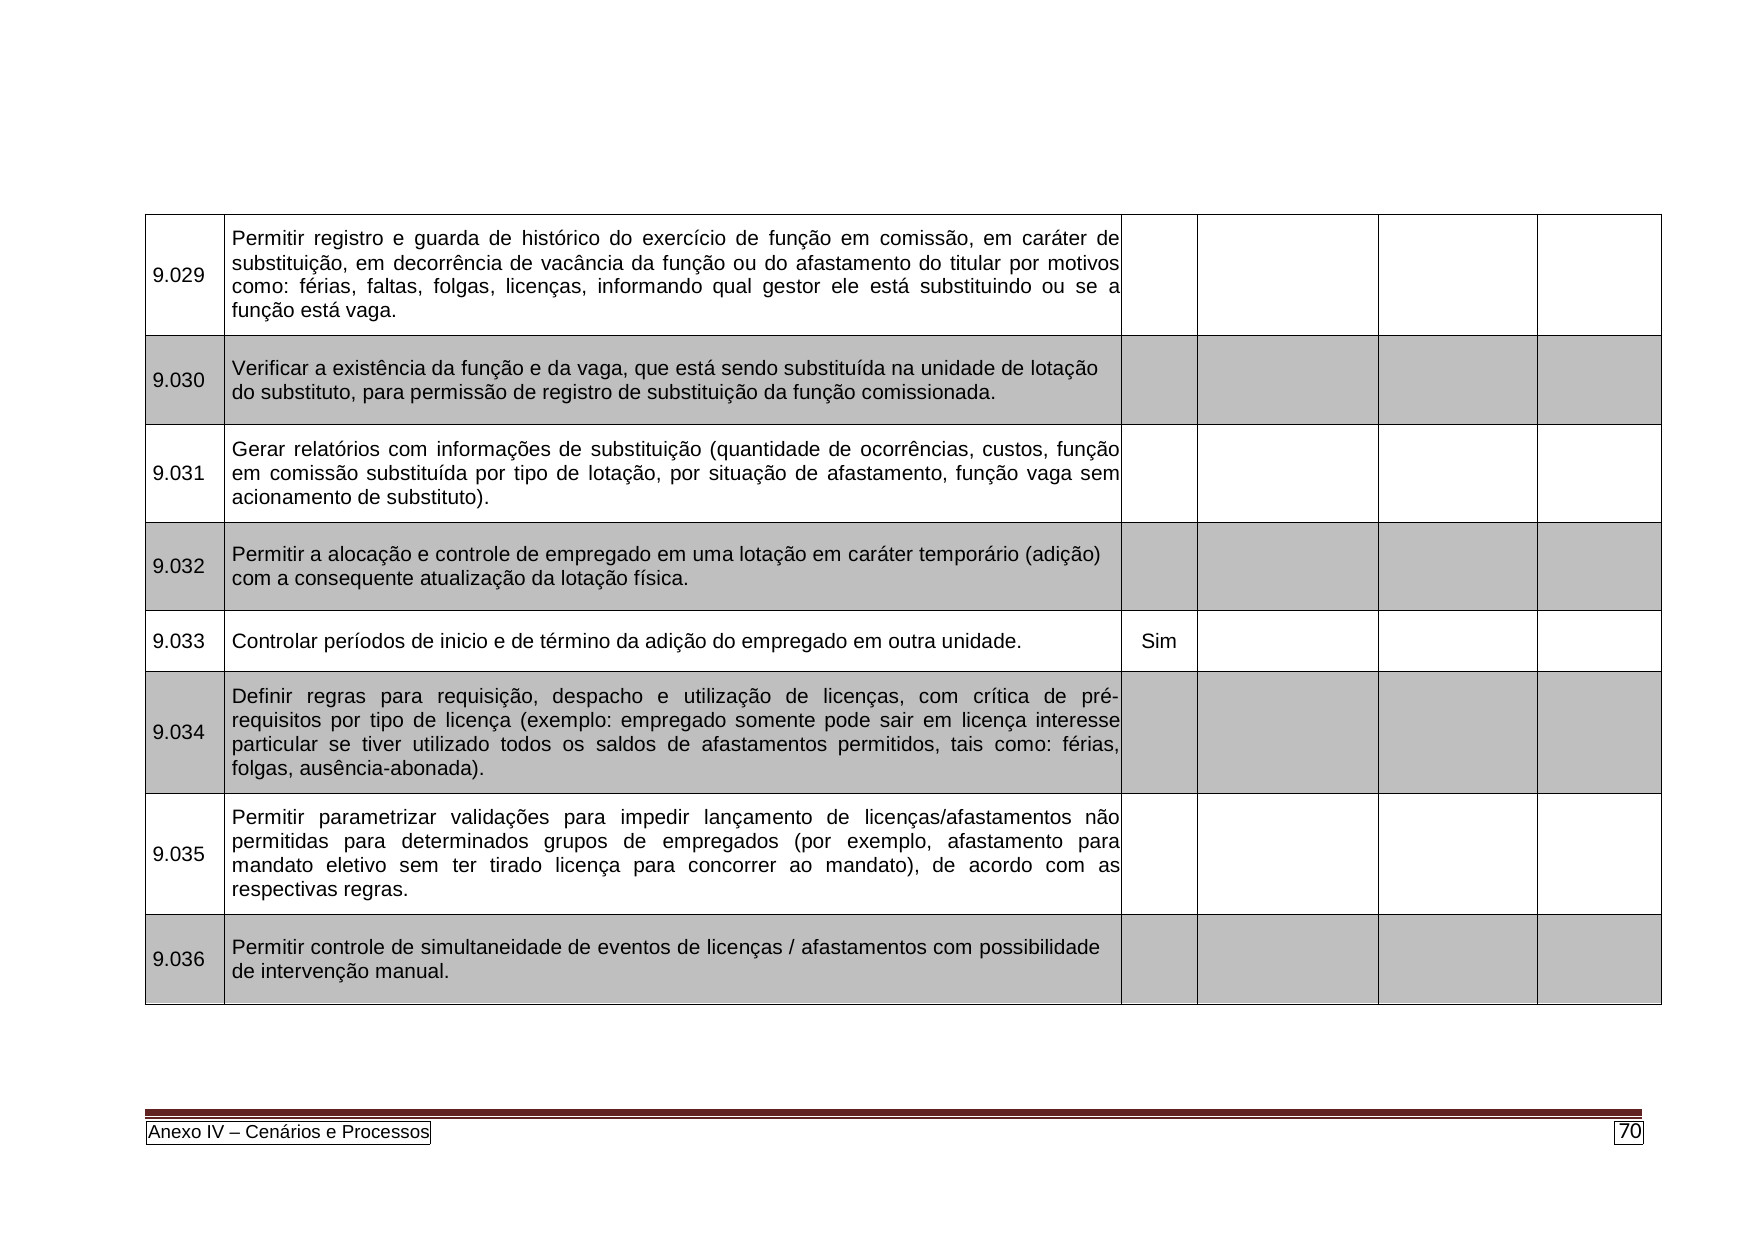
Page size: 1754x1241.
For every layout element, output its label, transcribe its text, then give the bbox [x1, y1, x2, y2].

table_cell [1122, 425, 1197, 522]
table_cell 9.032 [146, 523, 224, 610]
table_cell [1122, 523, 1197, 610]
table_cell [1198, 611, 1378, 671]
table_cell 9.030 [146, 336, 224, 424]
table_cell [1198, 915, 1378, 1003]
table_cell Permitir parametrizar validações para impedir lançamento de licenças/afastamentos não permitidas para determinados grupos de empregados (por exemplo, afastamento para mandato eletivo sem ter tirado licença para concorrer ao mandato), de acordo com as respectivas regras. [225, 794, 1121, 914]
table_cell [1538, 611, 1661, 671]
table_cell [1198, 672, 1378, 793]
table_cell [1379, 611, 1537, 671]
table_header [1198, 215, 1378, 335]
table_cell [1198, 336, 1378, 424]
table_cell [1122, 672, 1197, 793]
table_cell [1122, 915, 1197, 1003]
table_cell [1538, 425, 1661, 522]
table_cell Gerar relatórios com informações de substituição (quantidade de ocorrências, custos, função em comissão substituída por tipo de lotação, por situação de afastamento, função vaga sem acionamento de substituto). [225, 425, 1121, 522]
table_cell 9.035 [146, 794, 224, 914]
table_cell Permitir controle de simultaneidade de eventos de licenças / afastamentos com possibilidade de intervenção manual. [225, 915, 1121, 1003]
table_cell [1379, 523, 1537, 610]
table_header [1538, 215, 1661, 335]
table_cell [1122, 336, 1197, 424]
table_cell [1379, 794, 1537, 914]
table_cell [1122, 794, 1197, 914]
table_cell [1538, 523, 1661, 610]
table_header [1379, 215, 1537, 335]
table_cell 9.036 [146, 915, 224, 1003]
table_header [1122, 215, 1197, 335]
table_cell 9.031 [146, 425, 224, 522]
table_cell [1198, 523, 1378, 610]
table_cell Controlar períodos de inicio e de término da adição do empregado em outra unidade. [225, 611, 1121, 671]
table_cell [1379, 425, 1537, 522]
table_cell [1538, 794, 1661, 914]
table_cell [1198, 794, 1378, 914]
table_cell [1538, 915, 1661, 1003]
table_header Permitir registro e guarda de histórico do exercício de função em comissão, em caráter de substituição, em decorrência de vacância da função ou do afastamento do titular por motivos como: férias, faltas, folgas, licenças, informando qual gestor ele está substituindo ou se a função está vaga. [225, 215, 1121, 335]
table_cell Sim [1122, 611, 1197, 671]
table_cell [1538, 336, 1661, 424]
table_cell Permitir a alocação e controle de empregado em uma lotação em caráter temporário (adição) com a consequente atualização da lotação física. [225, 523, 1121, 610]
table_cell [1379, 336, 1537, 424]
table_cell 9.033 [146, 611, 224, 671]
table_cell [1198, 425, 1378, 522]
table_cell 9.034 [146, 672, 224, 793]
table_cell Verificar a existência da função e da vaga, que está sendo substituída na unidade de lotação do substituto, para permissão de registro de substituição da função comissionada. [225, 336, 1121, 424]
table_cell [1379, 672, 1537, 793]
table_cell [1538, 672, 1661, 793]
table_cell [1379, 915, 1537, 1003]
table_cell Definir regras para requisição, despacho e utilização de licenças, com crítica de pré- requisitos por tipo de licença (exemplo: empregado somente pode sair em licença interesse particular se tiver utilizado todos os saldos de afastamentos permitidos, tais como: férias, folgas, ausência-abonada). [225, 672, 1121, 793]
table_header 9.029 [146, 215, 224, 335]
